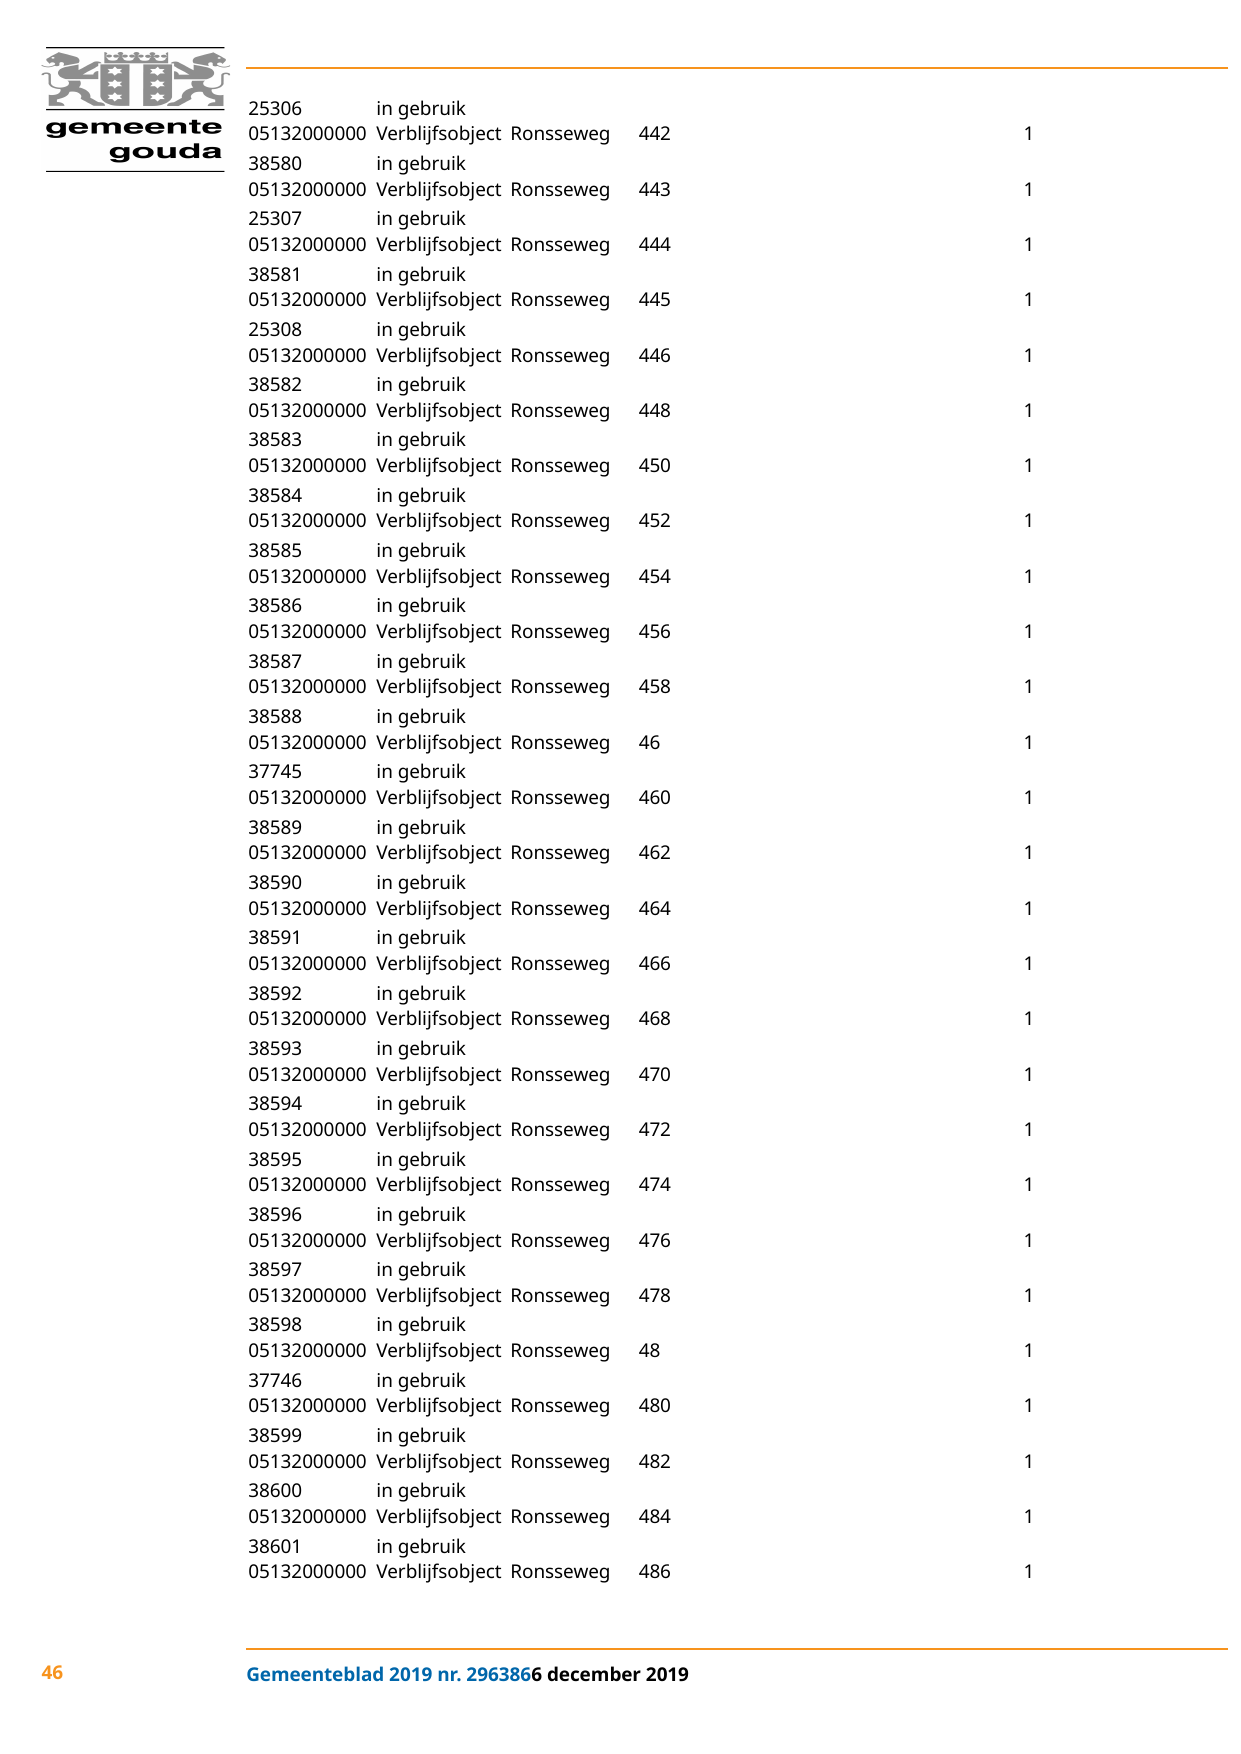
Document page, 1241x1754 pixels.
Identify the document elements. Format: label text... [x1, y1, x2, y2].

table_cell Verblijfsobject in gebruik [376, 231, 510, 286]
table_cell Ronsseweg [510, 121, 638, 176]
table_cell Ronsseweg [510, 840, 638, 895]
table_cell [767, 1393, 895, 1448]
table_cell 0513200000038594 [248, 1061, 376, 1116]
table_cell [767, 563, 895, 618]
table_cell Ronsseweg [510, 342, 638, 397]
table_cell 1 [1023, 1061, 1152, 1116]
table_cell [895, 1448, 1023, 1503]
table_cell [767, 453, 895, 508]
table_cell Ronsseweg [510, 1559, 638, 1584]
table_cell [767, 397, 895, 452]
table_cell 0513200000038586 [248, 563, 376, 618]
table_cell 1 [1023, 674, 1152, 729]
table_cell 0513200000037745 [248, 729, 376, 784]
table_cell 1 [1023, 508, 1152, 563]
table_cell 0513200000038599 [248, 1393, 376, 1448]
table_cell Ronsseweg [510, 950, 638, 1006]
table_cell Ronsseweg [510, 286, 638, 342]
table_cell 460 [639, 784, 767, 839]
table_cell 25306 [248, 95, 376, 121]
table_cell 1 [1023, 1448, 1152, 1503]
table_cell 486 [639, 1559, 767, 1584]
table_cell Verblijfsobject in gebruik [376, 176, 510, 231]
table_cell 1 [1023, 729, 1152, 784]
table_cell 1 [1023, 563, 1152, 618]
table_cell Verblijfsobject in gebruik [376, 286, 510, 342]
table_cell Verblijfsobject in gebruik [376, 1448, 510, 1503]
table_cell 472 [639, 1116, 767, 1171]
table_cell 444 [639, 231, 767, 286]
table_cell 0513200000038584 [248, 453, 376, 508]
table_cell Verblijfsobject in gebruik [376, 1006, 510, 1061]
table_cell Verblijfsobject in gebruik [376, 563, 510, 618]
table_cell [767, 1061, 895, 1116]
table_cell 1 [1023, 840, 1152, 895]
table_cell Verblijfsobject in gebruik [376, 1227, 510, 1282]
table_cell [767, 1282, 895, 1337]
table_cell 1 [1023, 618, 1152, 674]
table_cell [895, 1559, 1023, 1584]
table_cell 1 [1023, 1116, 1152, 1171]
table_cell Verblijfsobject in gebruik [376, 508, 510, 563]
table_cell 1 [1023, 1503, 1152, 1559]
table_cell 0513200000038592 [248, 950, 376, 1006]
table_cell 462 [639, 840, 767, 895]
table_cell [767, 342, 895, 397]
table_cell [895, 1061, 1023, 1116]
table_cell [895, 840, 1023, 895]
table_cell 0513200000038585 [248, 508, 376, 563]
table_cell [767, 95, 895, 121]
table_cell Verblijfsobject in gebruik [376, 1282, 510, 1337]
table_cell [895, 950, 1023, 1006]
table_cell 456 [639, 618, 767, 674]
table_cell Verblijfsobject in gebruik [376, 729, 510, 784]
table_cell [895, 176, 1023, 231]
table_cell 0513200000038589 [248, 784, 376, 839]
table_cell Verblijfsobject [376, 1559, 510, 1584]
table_cell 446 [639, 342, 767, 397]
table_cell Ronsseweg [510, 1227, 638, 1282]
table_cell Verblijfsobject in gebruik [376, 784, 510, 839]
table_cell 448 [639, 397, 767, 452]
table_cell Ronsseweg [510, 1282, 638, 1337]
table_cell 0513200000038598 [248, 1282, 376, 1337]
table_cell 454 [639, 563, 767, 618]
table_cell 1 [1023, 1006, 1152, 1061]
table_cell Ronsseweg [510, 1171, 638, 1227]
table_cell Ronsseweg [510, 1338, 638, 1393]
table_cell Ronsseweg [510, 453, 638, 508]
table_cell 0513200000037746 [248, 1338, 376, 1393]
table_cell Ronsseweg [510, 1061, 638, 1116]
table_cell [895, 453, 1023, 508]
table_cell Verblijfsobject in gebruik [376, 618, 510, 674]
table_cell 0513200000038590 [248, 840, 376, 895]
table_cell 452 [639, 508, 767, 563]
table_cell [895, 674, 1023, 729]
table_cell Ronsseweg [510, 1448, 638, 1503]
table_cell 0513200000038593 [248, 1006, 376, 1061]
table_cell Verblijfsobject in gebruik [376, 121, 510, 176]
table_cell 48 [639, 1338, 767, 1393]
table_cell [767, 1448, 895, 1503]
table_cell [895, 231, 1023, 286]
table_cell 482 [639, 1448, 767, 1503]
table_cell 0513200000025307 [248, 176, 376, 231]
table_cell 474 [639, 1171, 767, 1227]
table_cell [767, 1006, 895, 1061]
table_cell 442 [639, 121, 767, 176]
table_cell 484 [639, 1503, 767, 1559]
table_cell Ronsseweg [510, 1006, 638, 1061]
table_cell 0513200000038591 [248, 895, 376, 950]
table_cell [767, 1171, 895, 1227]
table_cell [895, 397, 1023, 452]
table_cell [510, 95, 638, 121]
table_cell Ronsseweg [510, 895, 638, 950]
table_cell Ronsseweg [510, 1393, 638, 1448]
table_cell [895, 508, 1023, 563]
table_cell Ronsseweg [510, 1116, 638, 1171]
table_cell [895, 1116, 1023, 1171]
table_cell [895, 895, 1023, 950]
table_cell Ronsseweg [510, 176, 638, 231]
table_cell [895, 1282, 1023, 1337]
table_cell 1 [1023, 121, 1152, 176]
table_cell 450 [639, 453, 767, 508]
table_cell Verblijfsobject in gebruik [376, 1061, 510, 1116]
table_cell 1 [1023, 1393, 1152, 1448]
table_cell Verblijfsobject in gebruik [376, 453, 510, 508]
table_cell [767, 176, 895, 231]
table_cell 0513200000038587 [248, 618, 376, 674]
table_cell [895, 286, 1023, 342]
table_cell 1 [1023, 286, 1152, 342]
table_cell [895, 1503, 1023, 1559]
table_cell Ronsseweg [510, 729, 638, 784]
table_cell [767, 950, 895, 1006]
table_cell 1 [1023, 342, 1152, 397]
table_cell Ronsseweg [510, 508, 638, 563]
table_cell [767, 231, 895, 286]
table_cell [895, 618, 1023, 674]
table_cell 478 [639, 1282, 767, 1337]
table_cell 1 [1023, 1171, 1152, 1227]
table_cell [767, 1227, 895, 1282]
table_cell Ronsseweg [510, 397, 638, 452]
table_cell [895, 1171, 1023, 1227]
table_cell Verblijfsobject in gebruik [376, 674, 510, 729]
table_cell in gebruik [376, 95, 510, 121]
table_cell [767, 508, 895, 563]
table_cell 1 [1023, 453, 1152, 508]
table_cell Verblijfsobject in gebruik [376, 1116, 510, 1171]
table_cell [767, 1338, 895, 1393]
table_cell [767, 895, 895, 950]
table_cell [895, 1338, 1023, 1393]
table_cell Ronsseweg [510, 231, 638, 286]
table_cell 464 [639, 895, 767, 950]
table_cell 445 [639, 286, 767, 342]
table_cell [895, 784, 1023, 839]
table_cell [895, 342, 1023, 397]
table_cell 0513200000025308 [248, 286, 376, 342]
table_cell 0513200000038601 [248, 1503, 376, 1559]
table_cell [767, 618, 895, 674]
table_cell 0513200000038583 [248, 397, 376, 452]
table_cell Verblijfsobject in gebruik [376, 1393, 510, 1448]
table_cell [895, 1393, 1023, 1448]
table_cell [895, 1227, 1023, 1282]
table_cell Ronsseweg [510, 1503, 638, 1559]
table_cell 1 [1023, 1559, 1152, 1584]
table_cell 443 [639, 176, 767, 231]
table_cell Verblijfsobject in gebruik [376, 1171, 510, 1227]
table_cell 1 [1023, 1338, 1152, 1393]
table_cell [767, 784, 895, 839]
table_cell 1 [1023, 784, 1152, 839]
table_cell [895, 729, 1023, 784]
table_cell [1023, 95, 1152, 121]
table_cell 46 [639, 729, 767, 784]
table_cell 0513200000038596 [248, 1171, 376, 1227]
table_cell Ronsseweg [510, 618, 638, 674]
table_cell 05132000000 [248, 1559, 376, 1584]
table_cell 0513200000038588 [248, 674, 376, 729]
table_cell 458 [639, 674, 767, 729]
table_cell 480 [639, 1393, 767, 1448]
table_cell [767, 1503, 895, 1559]
table_cell 466 [639, 950, 767, 1006]
table_cell [767, 729, 895, 784]
table_cell 0513200000038582 [248, 342, 376, 397]
table_cell [767, 286, 895, 342]
table_cell Verblijfsobject in gebruik [376, 1503, 510, 1559]
table_cell Verblijfsobject in gebruik [376, 950, 510, 1006]
table_cell 1 [1023, 895, 1152, 950]
table_cell [767, 840, 895, 895]
table_cell Verblijfsobject in gebruik [376, 342, 510, 397]
table_cell 0513200000038580 [248, 121, 376, 176]
table_cell 1 [1023, 1227, 1152, 1282]
table_cell [767, 1559, 895, 1584]
table_cell Verblijfsobject in gebruik [376, 397, 510, 452]
table_cell Verblijfsobject in gebruik [376, 840, 510, 895]
table_cell Verblijfsobject in gebruik [376, 895, 510, 950]
table_cell 1 [1023, 1282, 1152, 1337]
table_cell [639, 95, 767, 121]
table_cell [767, 121, 895, 176]
table_cell Ronsseweg [510, 674, 638, 729]
table_cell Verblijfsobject in gebruik [376, 1338, 510, 1393]
table_cell 1 [1023, 950, 1152, 1006]
table_cell 1 [1023, 397, 1152, 452]
table_cell 470 [639, 1061, 767, 1116]
table_cell 0513200000038600 [248, 1448, 376, 1503]
table_cell [767, 1116, 895, 1171]
table_cell [895, 563, 1023, 618]
table_cell 1 [1023, 176, 1152, 231]
picture [41, 47, 231, 172]
table_cell 0513200000038597 [248, 1227, 376, 1282]
table_cell [895, 1006, 1023, 1061]
table_cell Ronsseweg [510, 563, 638, 618]
table_cell 468 [639, 1006, 767, 1061]
table_cell [895, 121, 1023, 176]
table_cell [767, 674, 895, 729]
table_cell 476 [639, 1227, 767, 1282]
table_cell 1 [1023, 231, 1152, 286]
table_cell 0513200000038595 [248, 1116, 376, 1171]
table_cell [895, 95, 1023, 121]
table_cell Ronsseweg [510, 784, 638, 839]
table_cell 0513200000038581 [248, 231, 376, 286]
